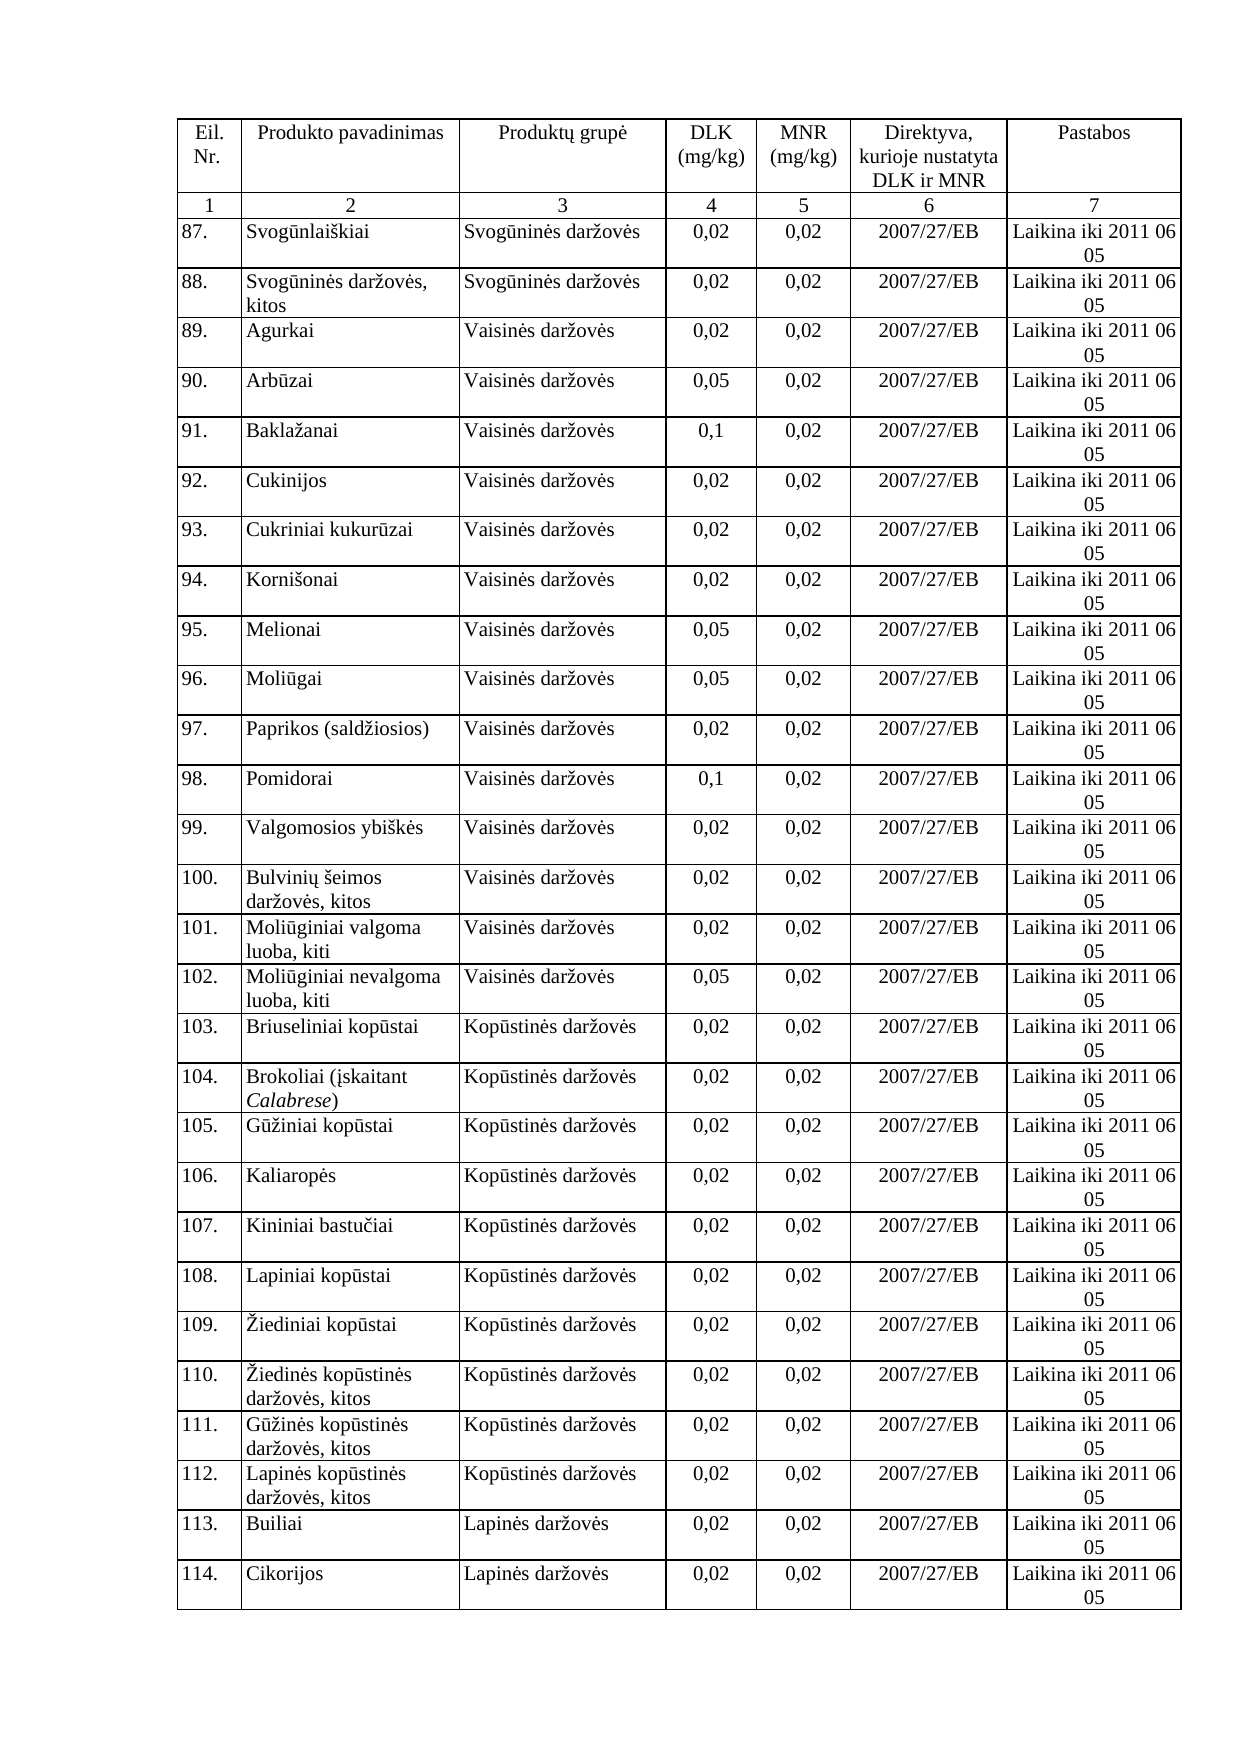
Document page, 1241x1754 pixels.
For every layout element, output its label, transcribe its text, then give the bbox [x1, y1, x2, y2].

table_cell Vaisinės daržovės [460, 368, 665, 416]
table_cell 0,02 [667, 1163, 756, 1211]
table_cell Vaisinės daržovės [460, 666, 665, 714]
table_cell 0,02 [667, 1014, 756, 1062]
table_cell 5 [846, 193, 850, 217]
table_cell 5 [757, 193, 761, 217]
table_cell 89. [178, 318, 241, 367]
table_cell 2007/27/EB [851, 1561, 1006, 1609]
table_cell 0,02 [757, 1014, 850, 1062]
table_cell 112. [178, 1461, 241, 1509]
table_cell 0,02 [667, 915, 756, 963]
table_cell 0,05 [667, 965, 756, 1012]
table_cell 2007/27/EB [851, 1213, 1006, 1261]
table_cell 2007/27/EB [851, 1511, 1006, 1559]
table_cell 93. [178, 517, 241, 565]
table_cell 2007/27/EB [851, 666, 1006, 714]
table_cell 0,02 [757, 815, 850, 863]
table_cell 99. [178, 815, 241, 863]
table_cell 0,02 [667, 269, 756, 317]
table_cell 92. [178, 468, 241, 516]
table_cell Svogūnlaiškiai [242, 219, 459, 267]
table_cell 0,1 [667, 766, 756, 814]
table_cell 0,02 [667, 567, 756, 615]
table_cell Žiediniai kopūstai [242, 1312, 459, 1360]
table_cell 0,02 [757, 865, 850, 913]
table_cell Kopūstinės daržovės [460, 1014, 665, 1062]
table_cell 0,02 [757, 318, 850, 367]
table_cell Valgomosios ybiškės [242, 815, 459, 863]
table_cell 2007/27/EB [851, 1263, 1006, 1311]
table_cell 107. [178, 1213, 241, 1261]
table_cell 2007/27/EB [851, 468, 1006, 516]
table_cell Lapiniai kopūstai [242, 1263, 459, 1311]
table_cell 105. [178, 1113, 241, 1162]
table_cell Kopūstinės daržovės [460, 1461, 665, 1509]
table_cell 0,02 [757, 517, 850, 565]
table_cell 97. [178, 716, 241, 764]
table_cell 2007/27/EB [851, 219, 1006, 267]
table_cell 0,02 [667, 1511, 756, 1559]
table_cell Paprikos (saldžiosios) [242, 716, 459, 764]
table_cell 0,02 [757, 567, 850, 615]
table_cell 0,02 [757, 1163, 850, 1211]
table_cell 0,02 [757, 1511, 850, 1559]
table_cell Melionai [242, 617, 459, 665]
table_cell 4 [752, 193, 756, 217]
table_cell 0,05 [667, 368, 756, 416]
table_cell 2007/27/EB [851, 915, 1006, 963]
table_cell 2007/27/EB [851, 1113, 1006, 1162]
table_cell 0,02 [757, 1412, 850, 1460]
table_cell 0,02 [757, 716, 850, 764]
table_cell Kopūstinės daržovės [460, 1064, 665, 1112]
table_cell 114. [178, 1561, 241, 1609]
table_cell Cukriniai kukurūzai [242, 517, 459, 565]
table_cell 2 [455, 193, 459, 217]
table_cell Vaisinės daržovės [460, 915, 665, 963]
table_cell 111. [178, 1412, 241, 1460]
table_cell 2007/27/EB [851, 1362, 1006, 1410]
table_cell Baklažanai [242, 418, 459, 466]
table_cell 0,02 [667, 1561, 756, 1609]
table_cell Vaisinės daržovės [460, 815, 665, 863]
table_cell Vaisinės daržovės [460, 865, 665, 913]
table_cell 0,02 [667, 1113, 756, 1162]
table_cell Kaliaropės [242, 1163, 459, 1211]
table_cell Kopūstinės daržovės [460, 1263, 665, 1311]
table_cell Vaisinės daržovės [460, 766, 665, 814]
table_cell 2007/27/EB [851, 1312, 1006, 1360]
table_cell 88. [178, 269, 241, 317]
table_cell 2007/27/EB [851, 617, 1006, 665]
table_cell 2007/27/EB [851, 567, 1006, 615]
table_cell 0,05 [667, 666, 756, 714]
table_cell 0,02 [757, 1312, 850, 1360]
table_cell 113. [178, 1511, 241, 1559]
table_header DLK (mg/kg) [667, 120, 756, 192]
table_cell 2007/27/EB [851, 269, 1006, 317]
table_cell 0,02 [757, 1461, 850, 1509]
table_cell 110. [178, 1362, 241, 1410]
table_cell Cikorijos [242, 1561, 459, 1609]
table_cell 90. [178, 368, 241, 416]
table_cell 0,05 [667, 617, 756, 665]
table_cell Kopūstinės daržovės [460, 1362, 665, 1410]
table_cell Vaisinės daržovės [460, 965, 665, 1012]
table_cell Lapinės daržovės [460, 1511, 665, 1559]
table_cell Vaisinės daržovės [460, 716, 665, 764]
table_cell 0,02 [757, 1561, 850, 1609]
table_cell 108. [178, 1263, 241, 1311]
table_cell 2007/27/EB [851, 1064, 1006, 1112]
table_cell Vaisinės daržovės [460, 468, 665, 516]
table_cell 109. [178, 1312, 241, 1360]
table_cell Vaisinės daržovės [460, 418, 665, 466]
table_cell 2007/27/EB [851, 318, 1006, 367]
table_cell Vaisinės daržovės [460, 567, 665, 615]
table_cell Kopūstinės daržovės [460, 1113, 665, 1162]
table_cell Briuseliniai kopūstai [242, 1014, 459, 1062]
table_cell 0,02 [667, 1412, 756, 1460]
table_cell Kopūstinės daržovės [460, 1213, 665, 1261]
table_cell 0,02 [757, 666, 850, 714]
table_cell 0,02 [757, 1064, 850, 1112]
table_cell 0,02 [667, 1213, 756, 1261]
table_cell 94. [178, 567, 241, 615]
table_cell 102. [178, 965, 241, 1012]
table_cell Lapinės daržovės [460, 1561, 665, 1609]
table_cell Kornišonai [242, 567, 459, 615]
table_cell 0,02 [757, 766, 850, 814]
table_header Produktų grupė [460, 120, 665, 192]
table_cell Vaisinės daržovės [460, 318, 665, 367]
table_cell Builiai [242, 1511, 459, 1559]
table_cell 2007/27/EB [851, 865, 1006, 913]
table_cell 2007/27/EB [851, 1014, 1006, 1062]
table_cell 100. [178, 865, 241, 913]
table_header Eil. Nr. [178, 120, 241, 192]
table_cell Pomidorai [242, 766, 459, 814]
table_cell 87. [178, 219, 241, 267]
table_cell 0,02 [667, 1362, 756, 1410]
table_cell Moliūgai [242, 666, 459, 714]
table_cell 98. [178, 766, 241, 814]
table_cell 0,02 [667, 865, 756, 913]
table_cell 0,02 [667, 1312, 756, 1360]
table_cell 0,02 [757, 1213, 850, 1261]
table_cell Kopūstinės daržovės [460, 1312, 665, 1360]
table_cell Vaisinės daržovės [460, 617, 665, 665]
table_cell Kininiai bastučiai [242, 1213, 459, 1261]
table_cell 0,02 [757, 468, 850, 516]
table_cell 0,02 [667, 815, 756, 863]
table_cell Svogūninės daržovės [460, 219, 665, 267]
table_cell Svogūninės daržovės [460, 269, 665, 317]
table_cell 2007/27/EB [851, 965, 1006, 1012]
table_cell 0,02 [757, 915, 850, 963]
table_cell 2007/27/EB [851, 815, 1006, 863]
table_cell 0,02 [667, 318, 756, 367]
table_cell 101. [178, 915, 241, 963]
table_cell 103. [178, 1014, 241, 1062]
table_header Pastabos [1008, 120, 1180, 192]
table_cell 0,02 [667, 1263, 756, 1311]
table_cell 0,1 [667, 418, 756, 466]
table_cell 0,02 [757, 965, 850, 1012]
table_cell Kopūstinės daržovės [460, 1163, 665, 1211]
table_cell Agurkai [242, 318, 459, 367]
table_cell 0,02 [667, 219, 756, 267]
table_cell Arbūzai [242, 368, 459, 416]
table_cell 0,02 [757, 1263, 850, 1311]
table_cell 2007/27/EB [851, 1461, 1006, 1509]
table_cell 0,02 [667, 716, 756, 764]
table_cell 0,02 [757, 368, 850, 416]
table_cell Gūžiniai kopūstai [242, 1113, 459, 1162]
table_cell 0,02 [757, 1113, 850, 1162]
table_cell 95. [178, 617, 241, 665]
table_cell 2 [242, 193, 246, 217]
table_cell 0,02 [667, 468, 756, 516]
table_cell Kopūstinės daržovės [460, 1412, 665, 1460]
table_cell 2007/27/EB [851, 418, 1006, 466]
table_cell Cukinijos [242, 468, 459, 516]
table_cell 2007/27/EB [851, 716, 1006, 764]
table_cell 2007/27/EB [851, 766, 1006, 814]
table_cell 2007/27/EB [851, 368, 1006, 416]
table_cell 91. [178, 418, 241, 466]
table_cell 0,02 [667, 517, 756, 565]
table_cell 0,02 [757, 219, 850, 267]
table_header Produkto pavadinimas [242, 120, 459, 192]
table_cell 2007/27/EB [851, 1412, 1006, 1460]
table_cell 0,02 [757, 1362, 850, 1410]
table_cell Vaisinės daržovės [460, 517, 665, 565]
table_cell 0,02 [667, 1064, 756, 1112]
table_header MNR (mg/kg) [757, 120, 850, 192]
table_cell 0,02 [667, 1461, 756, 1509]
table_cell 104. [178, 1064, 241, 1112]
table_cell 106. [178, 1163, 241, 1211]
table_cell 96. [178, 666, 241, 714]
table_cell 0,02 [757, 269, 850, 317]
table_cell 1 [237, 193, 241, 217]
table_cell 2007/27/EB [851, 517, 1006, 565]
table_cell 0,02 [757, 418, 850, 466]
table_cell 2007/27/EB [851, 1163, 1006, 1211]
table_cell 0,02 [757, 617, 850, 665]
